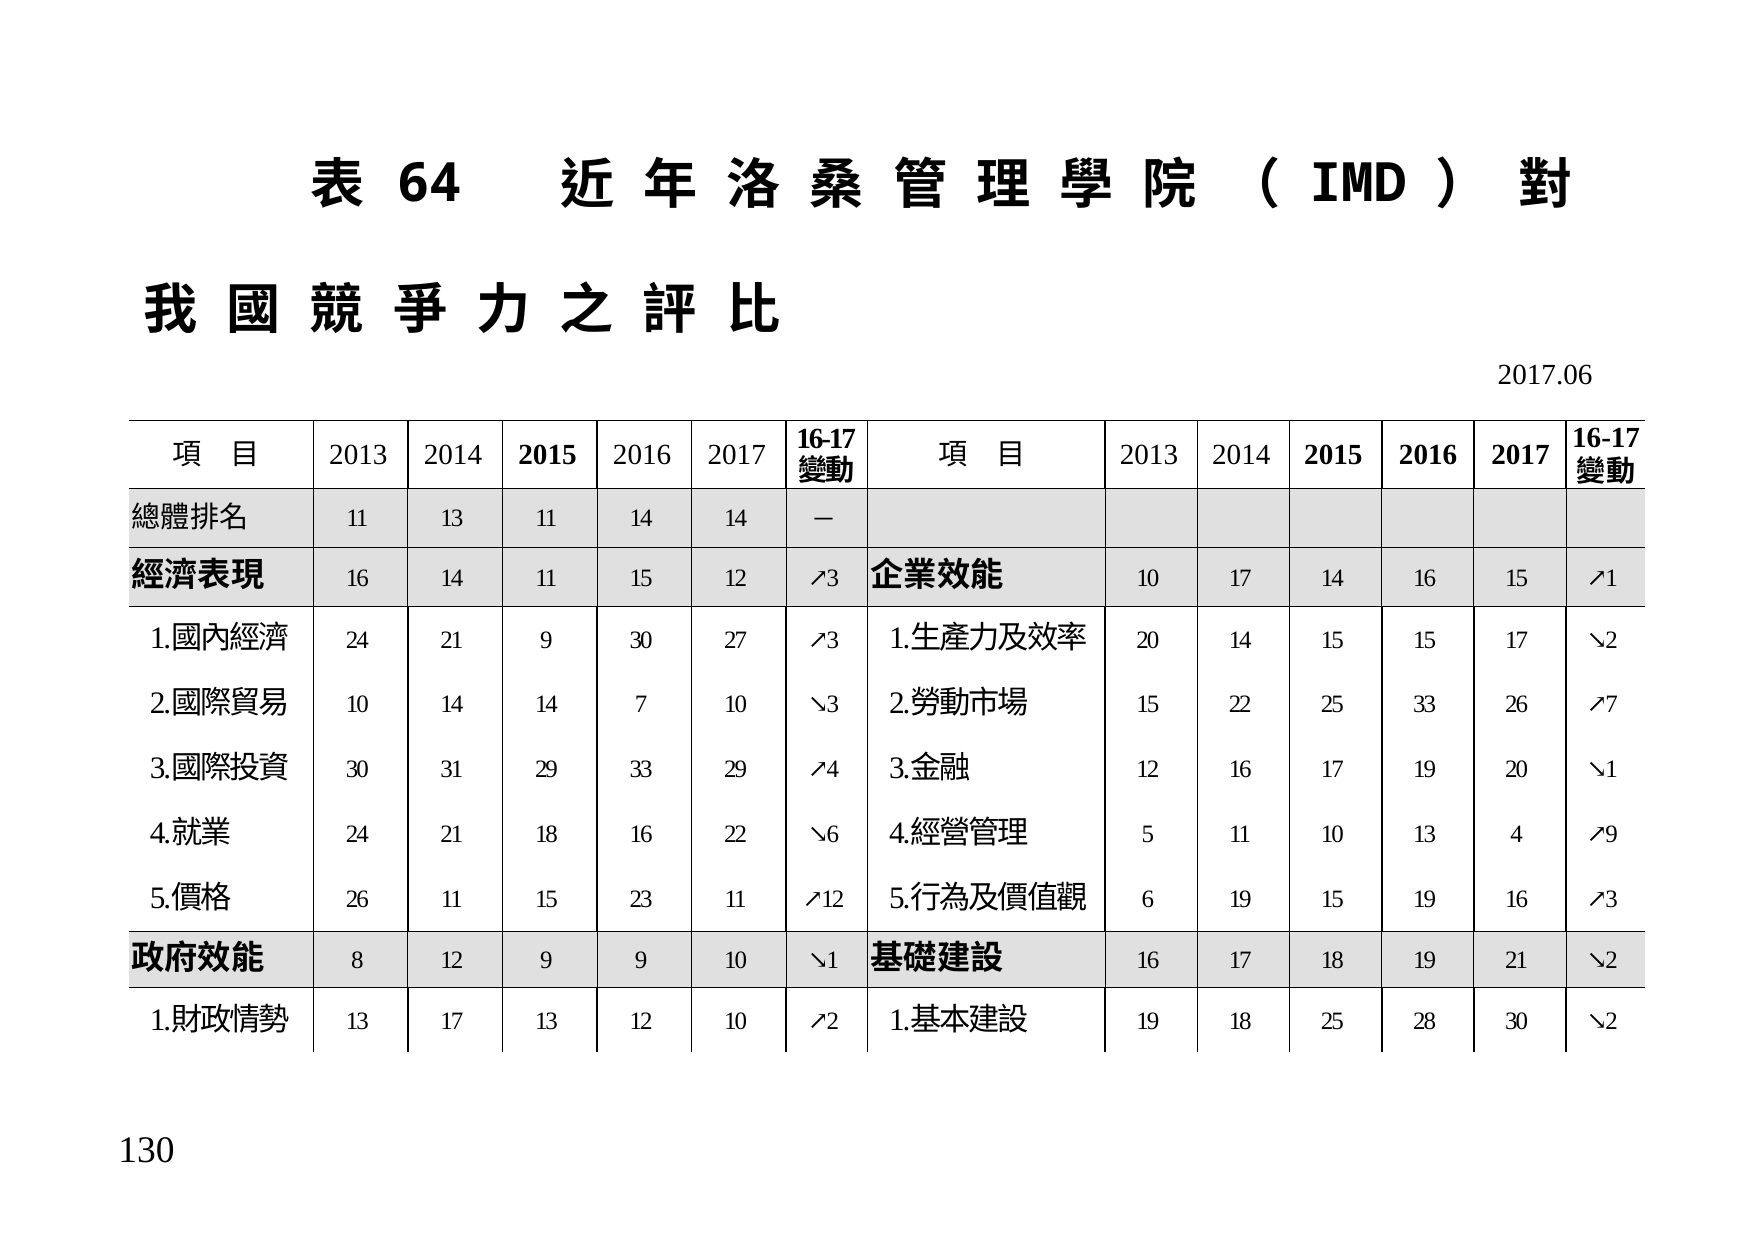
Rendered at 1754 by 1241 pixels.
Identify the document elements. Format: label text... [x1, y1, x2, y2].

table_cell ↘6 [787, 801, 867, 866]
table_cell 15 [1383, 607, 1473, 671]
table_cell 19 [1383, 736, 1473, 801]
table_header 項 目 [129, 421, 313, 488]
table_cell 15 [1290, 866, 1381, 931]
table_cell 13 [503, 988, 596, 1052]
table_cell 5.價格 [129, 866, 313, 931]
table_cell 30 [598, 607, 691, 671]
table_cell 22 [692, 801, 785, 866]
table_cell 16 [598, 801, 691, 866]
table_cell 30 [314, 736, 407, 801]
table_cell 11 [409, 866, 502, 931]
table_cell 11 [503, 548, 597, 606]
table_cell 17 [1290, 736, 1381, 801]
table_cell 20 [1475, 736, 1565, 801]
table_cell 14 [409, 671, 502, 736]
table_cell 10 [692, 932, 786, 987]
table_cell 16 [1198, 736, 1289, 801]
table_cell 14 [1198, 607, 1289, 671]
table_cell 4 [1475, 801, 1565, 866]
table_cell 14 [503, 671, 596, 736]
table_header 2013 [314, 421, 407, 488]
table_cell [868, 489, 1105, 547]
table_cell 17 [1198, 548, 1289, 606]
table_cell 6 [1106, 866, 1197, 931]
table_cell ↗3 [787, 607, 867, 671]
table_cell 33 [1383, 671, 1473, 736]
table_cell 2.國際貿易 [129, 671, 313, 736]
table_cell 8 [314, 932, 407, 987]
table_cell 20 [1106, 607, 1197, 671]
table_cell 17 [1475, 607, 1565, 671]
table_cell 15 [1474, 548, 1566, 606]
table_cell ↗7 [1567, 671, 1645, 736]
table_header 2015 [503, 421, 596, 488]
table_cell [1290, 489, 1381, 547]
table_cell 18 [503, 801, 596, 866]
table_header 16-17 變動 [787, 421, 867, 488]
table_cell [1382, 489, 1473, 547]
table_cell 19 [1382, 932, 1473, 987]
subtitle 表64 近年洛桑管理學院（IMD）對我國競爭力之評比 [128, 107, 1628, 357]
table_cell 19 [1383, 866, 1473, 931]
table_header 16-17 變動 [1567, 421, 1645, 488]
table_cell 企業效能 [868, 548, 1105, 606]
table_cell 21 [409, 801, 502, 866]
table_cell 33 [598, 736, 691, 801]
table_cell [1567, 489, 1645, 547]
table_cell 基礎建設 [868, 932, 1105, 987]
table_cell ↗1 [1567, 548, 1645, 606]
table_cell 4.就業 [129, 801, 313, 866]
table_cell 10 [692, 988, 785, 1052]
table_cell ↗2 [787, 988, 867, 1052]
table_cell 26 [314, 866, 407, 931]
table_header 2013 [1106, 421, 1197, 488]
table_header 項 目 [868, 421, 1104, 488]
table_header 2014 [409, 421, 502, 488]
table_cell 13 [408, 489, 502, 547]
table_cell 18 [1290, 932, 1381, 987]
table_cell 10 [1106, 548, 1197, 606]
table_cell 13 [1383, 801, 1473, 866]
table_cell 14 [598, 489, 691, 547]
table_cell 總體排名 [129, 489, 313, 547]
table_cell ↗9 [1567, 801, 1645, 866]
table_cell 9 [503, 932, 597, 987]
table_cell 1.基本建設 [868, 988, 1104, 1052]
table_cell ↗12 [787, 866, 867, 931]
table_cell 15 [503, 866, 596, 931]
table_cell 10 [1290, 801, 1381, 866]
table_cell 13 [314, 988, 407, 1052]
table_cell 2.勞動市場 [868, 671, 1104, 736]
table_cell [1106, 489, 1197, 547]
table_cell 1.生產力及效率 [868, 607, 1104, 671]
table_cell 14 [1290, 548, 1381, 606]
table_cell 22 [1198, 671, 1289, 736]
table_cell 17 [409, 988, 502, 1052]
table_header 2017 [1475, 421, 1565, 488]
table_cell ↘1 [787, 932, 867, 987]
table_cell 10 [692, 671, 785, 736]
table_cell 11 [314, 489, 407, 547]
table_cell 25 [1290, 988, 1381, 1052]
table_cell 27 [692, 607, 785, 671]
table_cell 3.國際投資 [129, 736, 313, 801]
table_cell － [787, 489, 867, 547]
table_cell 17 [1198, 932, 1289, 987]
table_cell 9 [598, 932, 691, 987]
table_cell 14 [408, 548, 502, 606]
table_cell 12 [1106, 736, 1197, 801]
table_cell 政府效能 [129, 932, 313, 987]
table_cell 16 [1382, 548, 1473, 606]
table_cell 7 [598, 671, 691, 736]
table_cell 15 [1106, 671, 1197, 736]
table_cell 12 [598, 988, 691, 1052]
table_cell 15 [598, 548, 691, 606]
table_cell ↘3 [787, 671, 867, 736]
table_cell [1198, 489, 1289, 547]
table_cell 11 [503, 489, 597, 547]
table_cell ↘2 [1567, 607, 1645, 671]
text 2017.06 [128, 357, 1592, 391]
table_cell 11 [692, 866, 785, 931]
table_cell 24 [314, 607, 407, 671]
table_cell 16 [1106, 932, 1197, 987]
table_cell ↘2 [1567, 988, 1645, 1052]
table_header 2015 [1290, 421, 1381, 488]
table_cell 23 [598, 866, 691, 931]
table_cell 1.財政情勢 [129, 988, 313, 1052]
table_cell ↗4 [787, 736, 867, 801]
table_cell 21 [1474, 932, 1566, 987]
table_cell 14 [692, 489, 786, 547]
table_header 2016 [598, 421, 691, 488]
table_cell 24 [314, 801, 407, 866]
table_cell ↘2 [1567, 932, 1645, 987]
table_cell 19 [1198, 866, 1289, 931]
table_cell 30 [1475, 988, 1565, 1052]
table_cell 31 [409, 736, 502, 801]
table_cell 11 [1198, 801, 1289, 866]
table_cell 4.經營管理 [868, 801, 1104, 866]
table_cell ↗3 [787, 548, 867, 606]
table_cell 16 [314, 548, 407, 606]
table_cell 19 [1106, 988, 1197, 1052]
table_cell [1474, 489, 1566, 547]
table_header 2017 [692, 421, 785, 488]
table_cell 經濟表現 [129, 548, 313, 606]
table_cell 12 [692, 548, 786, 606]
table_cell 28 [1383, 988, 1473, 1052]
table_cell 1.國內經濟 [129, 607, 313, 671]
table_cell 16 [1475, 866, 1565, 931]
table_cell 12 [408, 932, 502, 987]
table_cell 10 [314, 671, 407, 736]
table_cell 5 [1106, 801, 1197, 866]
table_cell 3.金融 [868, 736, 1104, 801]
table_cell 29 [503, 736, 596, 801]
table_cell ↗3 [1567, 866, 1645, 931]
table_cell 26 [1475, 671, 1565, 736]
table_header 2016 [1383, 421, 1473, 488]
table_header 2014 [1198, 421, 1289, 488]
table_cell 29 [692, 736, 785, 801]
table_cell ↘1 [1567, 736, 1645, 801]
table_cell 21 [409, 607, 502, 671]
table_cell 25 [1290, 671, 1381, 736]
table_cell 18 [1198, 988, 1289, 1052]
table_cell 15 [1290, 607, 1381, 671]
table_cell 5.行為及價值觀 [868, 866, 1104, 931]
table_cell 9 [503, 607, 596, 671]
